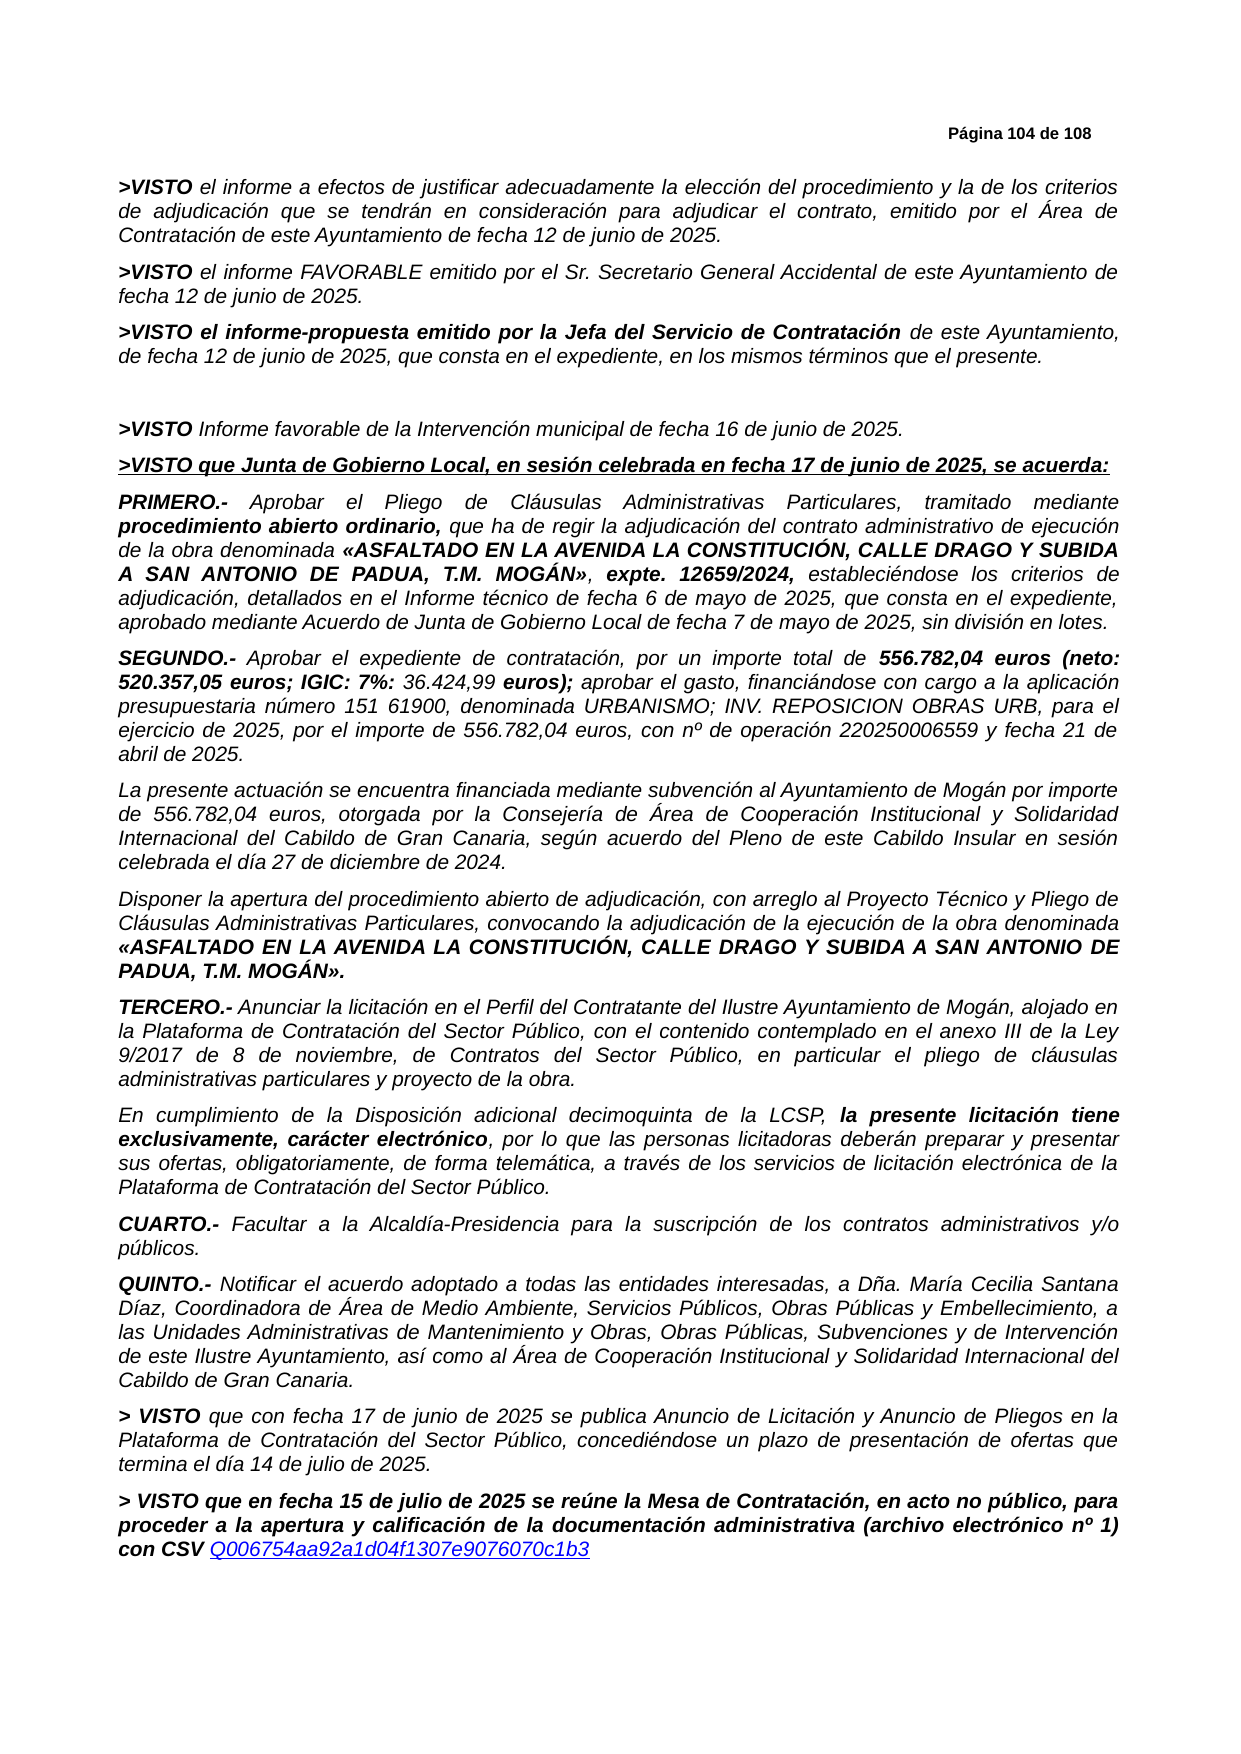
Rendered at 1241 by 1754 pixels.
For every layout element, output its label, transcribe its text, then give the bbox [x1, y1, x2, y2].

text La presente actuación se encuentra financiada mediante subvención al Ayuntamiento de Mogán por importe de 556.782,04 euros, otorgada por la Consejería de Área de Cooperación Institucional y Solidaridad Internacional del Cabildo de Gran Canaria, según acuerdo del Pleno de este Cabildo Insular en sesión celebrada el día 27 de diciembre de 2024. [118, 778, 1122, 874]
text CUARTO.- Facultar a la Alcaldía-Presidencia para la suscripción de los contratos administrativos y/o públicos. [118, 1212, 1122, 1259]
text TERCERO.- Anunciar la licitación en el Perfil del Contratante del Ilustre Ayuntamiento de Mogán, alojado en la Plataforma de Contratación del Sector Público, con el contenido contemplado en el anexo III de la Ley 9/2017 de 8 de noviembre, de Contratos del Sector Público, en particular el pliego de cláusulas administrativas particulares y proyecto de la obra. [118, 995, 1122, 1091]
text QUINTO.- Notificar el acuerdo adoptado a todas las entidades interesadas, a Dña. María Cecilia Santana Díaz, Coordinadora de Área de Medio Ambiente, Servicios Públicos, Obras Públicas y Embellecimiento, a las Unidades Administrativas de Mantenimiento y Obras, Obras Públicas, Subvenciones y de Intervención de este Ilustre Ayuntamiento, así como al Área de Cooperación Institucional y Solidaridad Internacional del Cabildo de Gran Canaria. [118, 1272, 1122, 1392]
text PRIMERO.- Aprobar el Pliego de Cláusulas Administrativas Particulares, tramitado mediante procedimiento abierto ordinario, que ha de regir la adjudicación del contrato administrativo de ejecución de la obra denominada «ASFALTADO EN LA AVENIDA LA CONSTITUCIÓN, CALLE DRAGO Y SUBIDA A SAN ANTONIO DE PADUA, T.M. MOGÁN», expte. 12659/2024, estableciéndose los criterios de adjudicación, detallados en el Informe técnico de fecha 6 de mayo de 2025, que consta en el expediente, aprobado mediante Acuerdo de Junta de Gobierno Local de fecha 7 de mayo de 2025, sin división en lotes. [118, 490, 1122, 633]
text >VISTO que Junta de Gobierno Local, en sesión celebrada en fecha 17 de junio de 2025, se acuerda: [118, 453, 1122, 477]
text En cumplimiento de la Disposición adicional decimoquinta de la LCSP, la presente licitación tiene exclusivamente, carácter electrónico, por lo que las personas licitadoras deberán preparar y presentar sus ofertas, obligatoriamente, de forma telemática, a través de los servicios de licitación electrónica de la Plataforma de Contratación del Sector Público. [118, 1103, 1122, 1199]
text >VISTO el informe a efectos de justificar adecuadamente la elección del procedimiento y la de los criterios de adjudicación que se tendrán en consideración para adjudicar el contrato, emitido por el Área de Contratación de este Ayuntamiento de fecha 12 de junio de 2025. [118, 175, 1122, 247]
text SEGUNDO.- Aprobar el expediente de contratación, por un importe total de 556.782,04 euros (neto: 520.357,05 euros; IGIC: 7%: 36.424,99 euros); aprobar el gasto, financiándose con cargo a la aplicación presupuestaria número 151 61900, denominada URBANISMO; INV. REPOSICION OBRAS URB, para el ejercicio de 2025, por el importe de 556.782,04 euros, con nº de operación 220250006559 y fecha 21 de abril de 2025. [118, 646, 1122, 766]
text >VISTO el informe-propuesta emitido por la Jefa del Servicio de Contratación de este Ayuntamiento, de fecha 12 de junio de 2025, que consta en el expediente, en los mismos términos que el presente. [118, 320, 1122, 368]
text >VISTO Informe favorable de la Intervención municipal de fecha 16 de junio de 2025. [118, 417, 1122, 441]
text Disponer la apertura del procedimiento abierto de adjudicación, con arreglo al Proyecto Técnico y Pliego de Cláusulas Administrativas Particulares, convocando la adjudicación de la ejecución de la obra denominada «ASFALTADO EN LA AVENIDA LA CONSTITUCIÓN, CALLE DRAGO Y SUBIDA A SAN ANTONIO DE PADUA, T.M. MOGÁN». [118, 887, 1122, 982]
text > VISTO que con fecha 17 de junio de 2025 se publica Anuncio de Licitación y Anuncio de Pliegos en la Plataforma de Contratación del Sector Público, concediéndose un plazo de presentación de ofertas que termina el día 14 de julio de 2025. [118, 1404, 1122, 1476]
text >VISTO el informe FAVORABLE emitido por el Sr. Secretario General Accidental de este Ayuntamiento de fecha 12 de junio de 2025. [118, 259, 1122, 307]
text > VISTO que en fecha 15 de julio de 2025 se reúne la Mesa de Contratación, en acto no público, para proceder a la apertura y calificación de la documentación administrativa (archivo electrónico nº 1) con CSV Q006754aa92a1d04f1307e9076070c1b3 [118, 1489, 1122, 1561]
